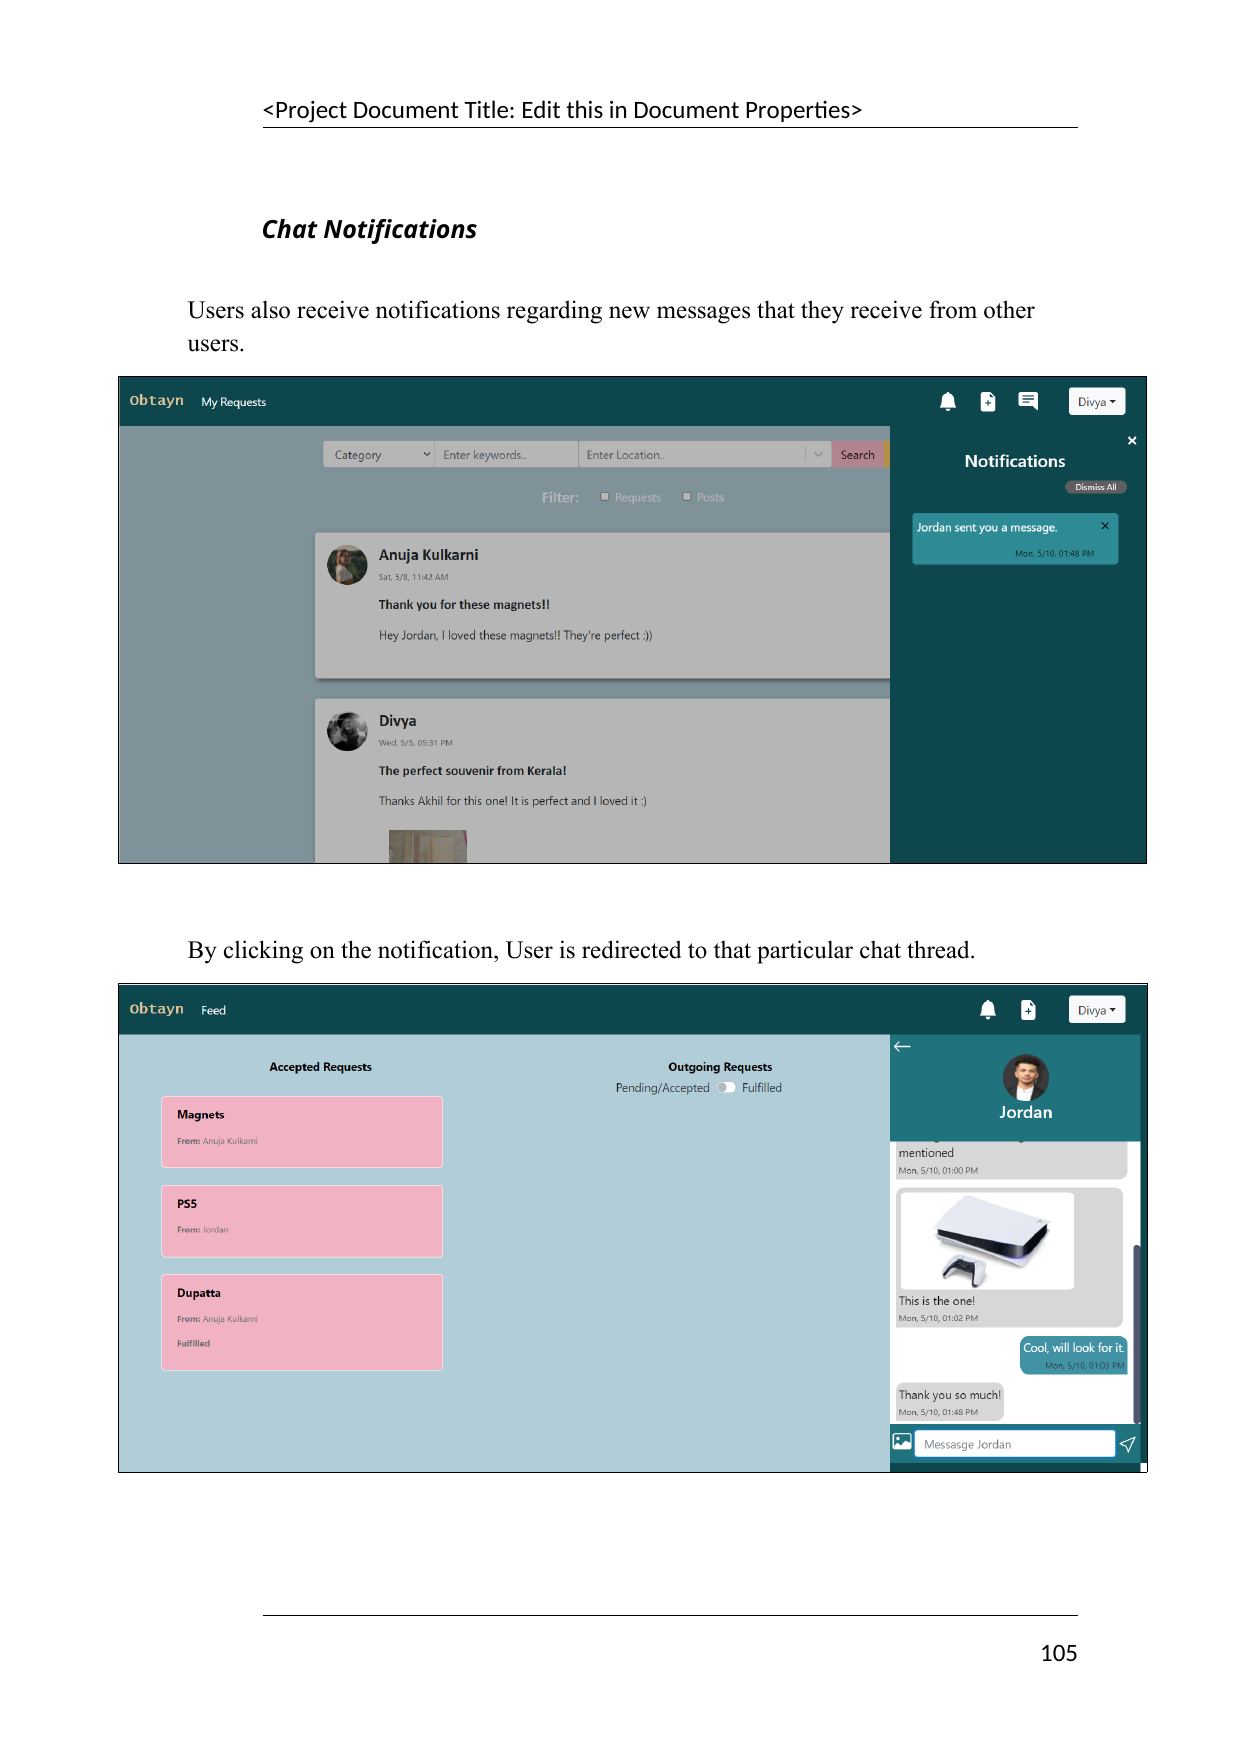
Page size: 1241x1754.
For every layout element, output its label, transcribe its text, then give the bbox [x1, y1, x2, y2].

picture [119, 984, 1147, 1472]
text Users also receive notifications regarding new messages that they receive from other users. [187, 295, 1078, 357]
subtitle Chat Notifications [261, 195, 1078, 245]
picture [119, 377, 1146, 863]
text By clicking on the notification, User is redirected to that particular chat thread. [187, 935, 1078, 963]
